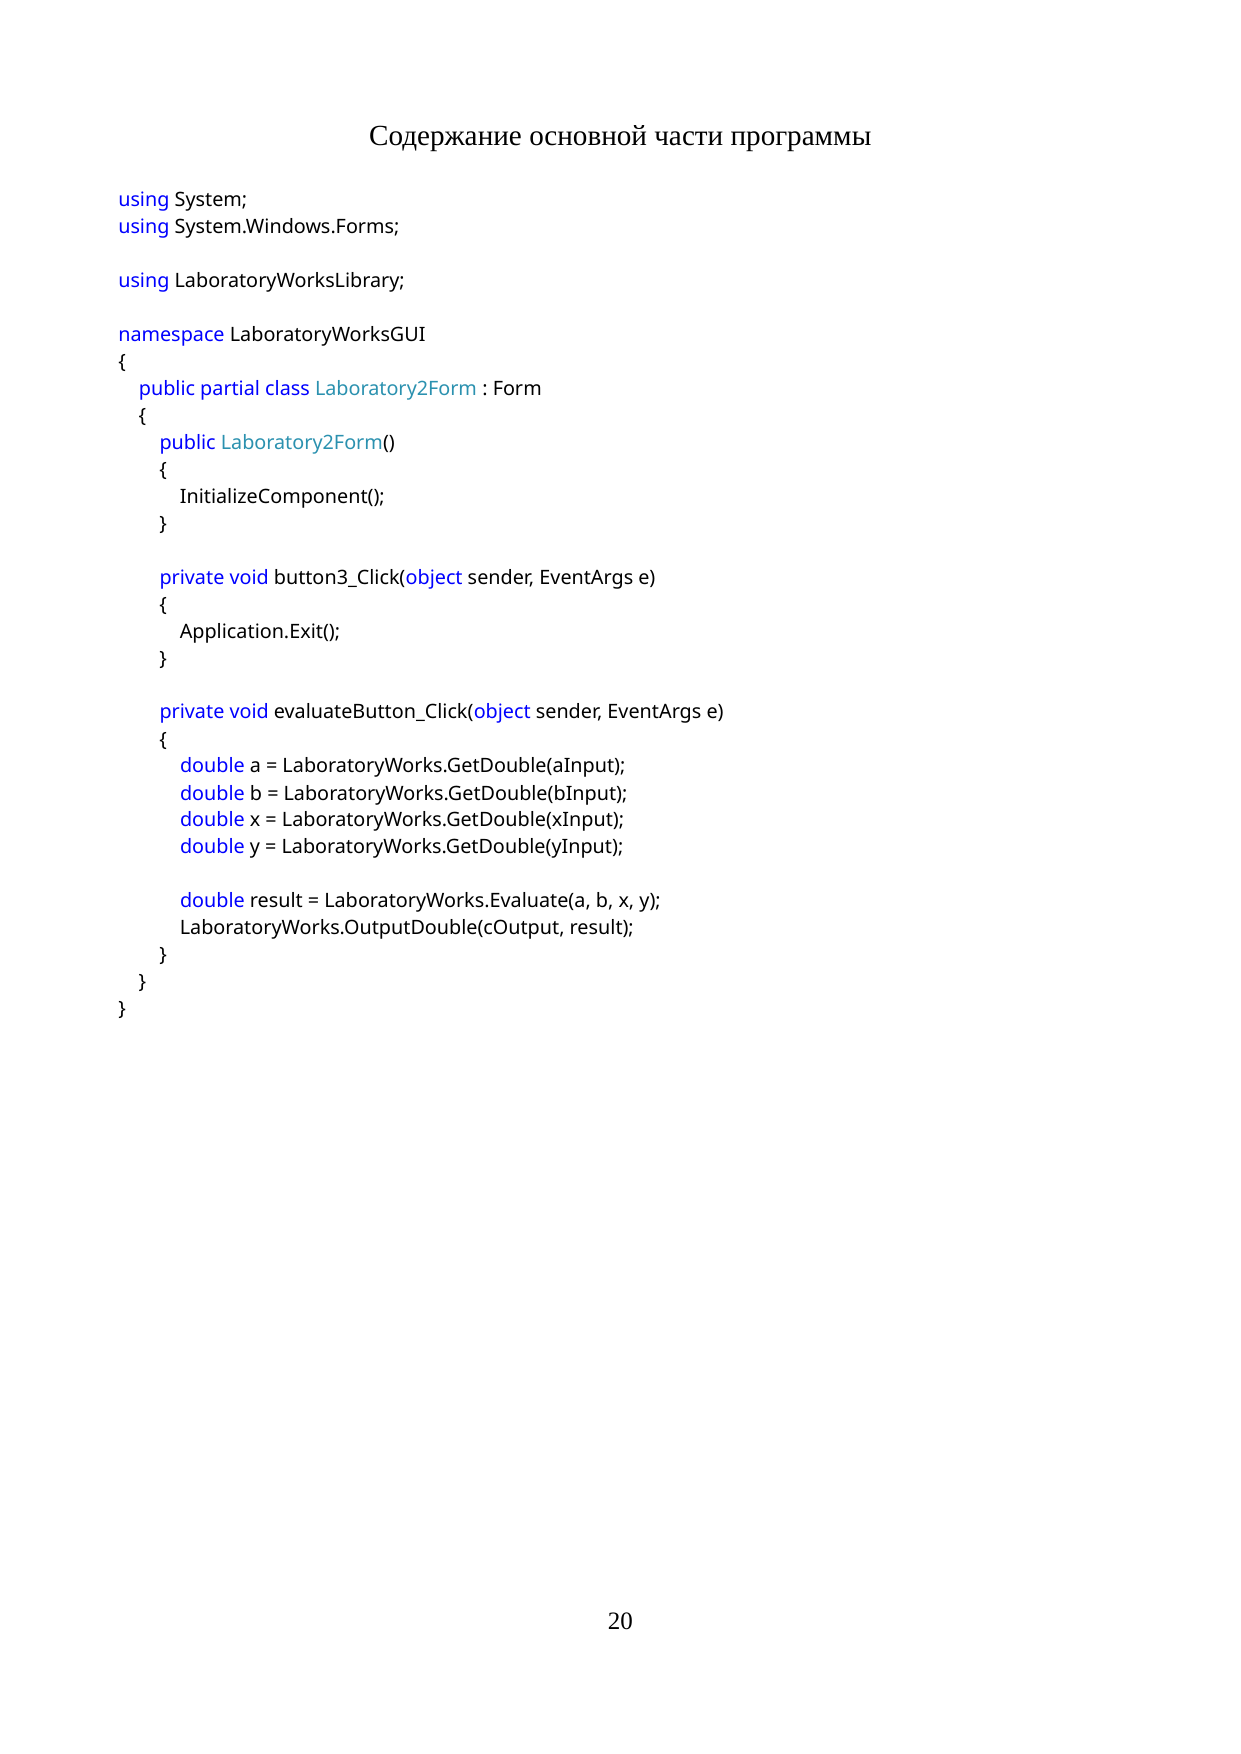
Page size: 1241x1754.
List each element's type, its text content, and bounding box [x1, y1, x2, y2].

text } [118, 994, 1122, 1022]
text InitializeComponent(); [118, 482, 1122, 509]
text } [118, 941, 1122, 968]
text double a = LaboratoryWorks.GetDouble(aInput); [118, 752, 1122, 779]
text namespace LaboratoryWorksGUI [118, 320, 1122, 347]
text LaboratoryWorks.OutputDouble(cOutput, result); [118, 914, 1122, 941]
text double b = LaboratoryWorks.GetDouble(bInput); [118, 779, 1122, 806]
text using System.Windows.Forms; [118, 212, 1122, 239]
text public partial class Laboratory2Form : Form [118, 374, 1122, 401]
text private void evaluateButton_Click(object sender, EventArgs e) [118, 698, 1122, 725]
text private void button3_Click(object sender, EventArgs e) [118, 563, 1122, 590]
text { [118, 455, 1122, 482]
text using LaboratoryWorksLibrary; [118, 266, 1122, 293]
text double result = LaboratoryWorks.Evaluate(a, b, x, y); [118, 887, 1122, 914]
text { [118, 401, 1122, 428]
text double y = LaboratoryWorks.GetDouble(yInput); [118, 833, 1122, 860]
text Application.Exit(); [118, 617, 1122, 644]
text double x = LaboratoryWorks.GetDouble(xInput); [118, 806, 1122, 833]
text { [118, 725, 1122, 752]
text } [118, 968, 1122, 994]
text { [118, 347, 1122, 374]
text } [118, 644, 1122, 671]
text } [118, 509, 1122, 536]
text using System; [118, 185, 1122, 212]
text { [118, 590, 1122, 617]
text public Laboratory2Form() [118, 428, 1122, 455]
text Содержание основной части программы [118, 118, 1122, 152]
